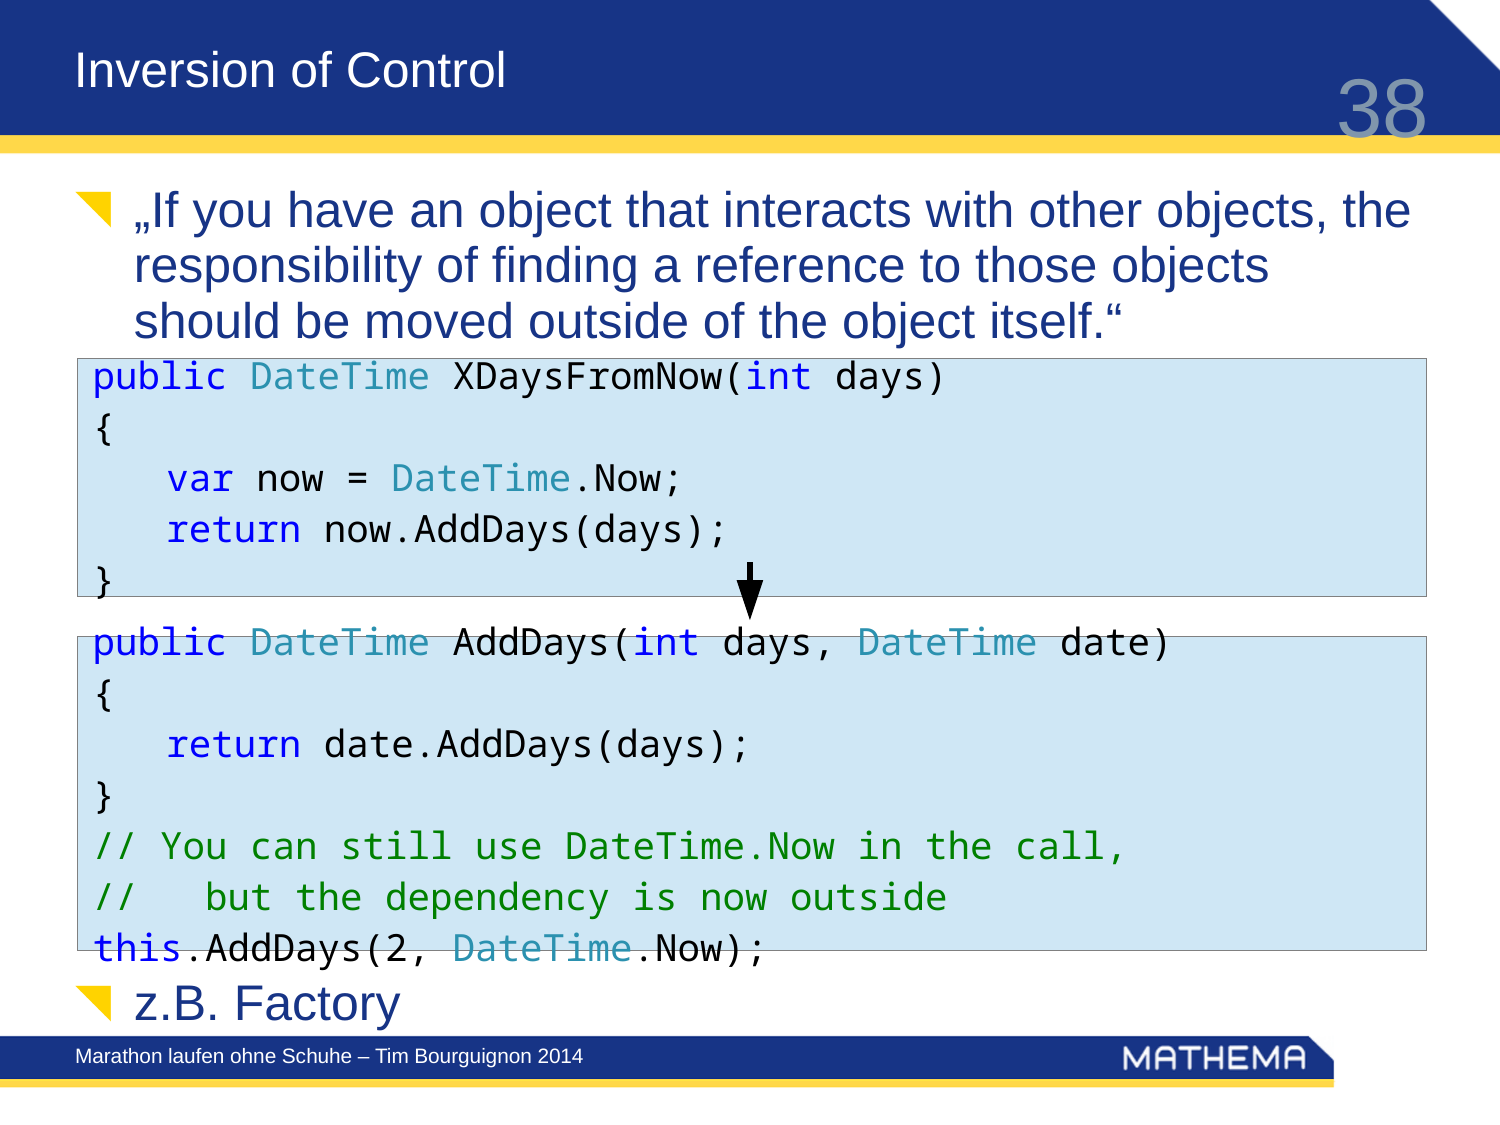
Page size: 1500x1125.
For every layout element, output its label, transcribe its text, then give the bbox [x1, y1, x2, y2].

picture [0, 0, 1500, 1125]
title Inversion of Control [73, 40, 1276, 100]
list „If you have an object that interacts with other objects, the responsibility of finding a reference to those objects should be moved outside of the object itself.“ z.B. Factory [75, 181, 1426, 1032]
text_box public DateTime AddDays(int days, DateTime date) { return date.AddDays(days); } // You can still use DateTime.Now in the call, // but the dependency is now outside this.AddDays(2, DateTime.Now); [77, 636, 1427, 951]
text_box public DateTime XDaysFromNow(int days) { var now = DateTime.Now; return now.AddDays(days); } [77, 358, 1427, 597]
